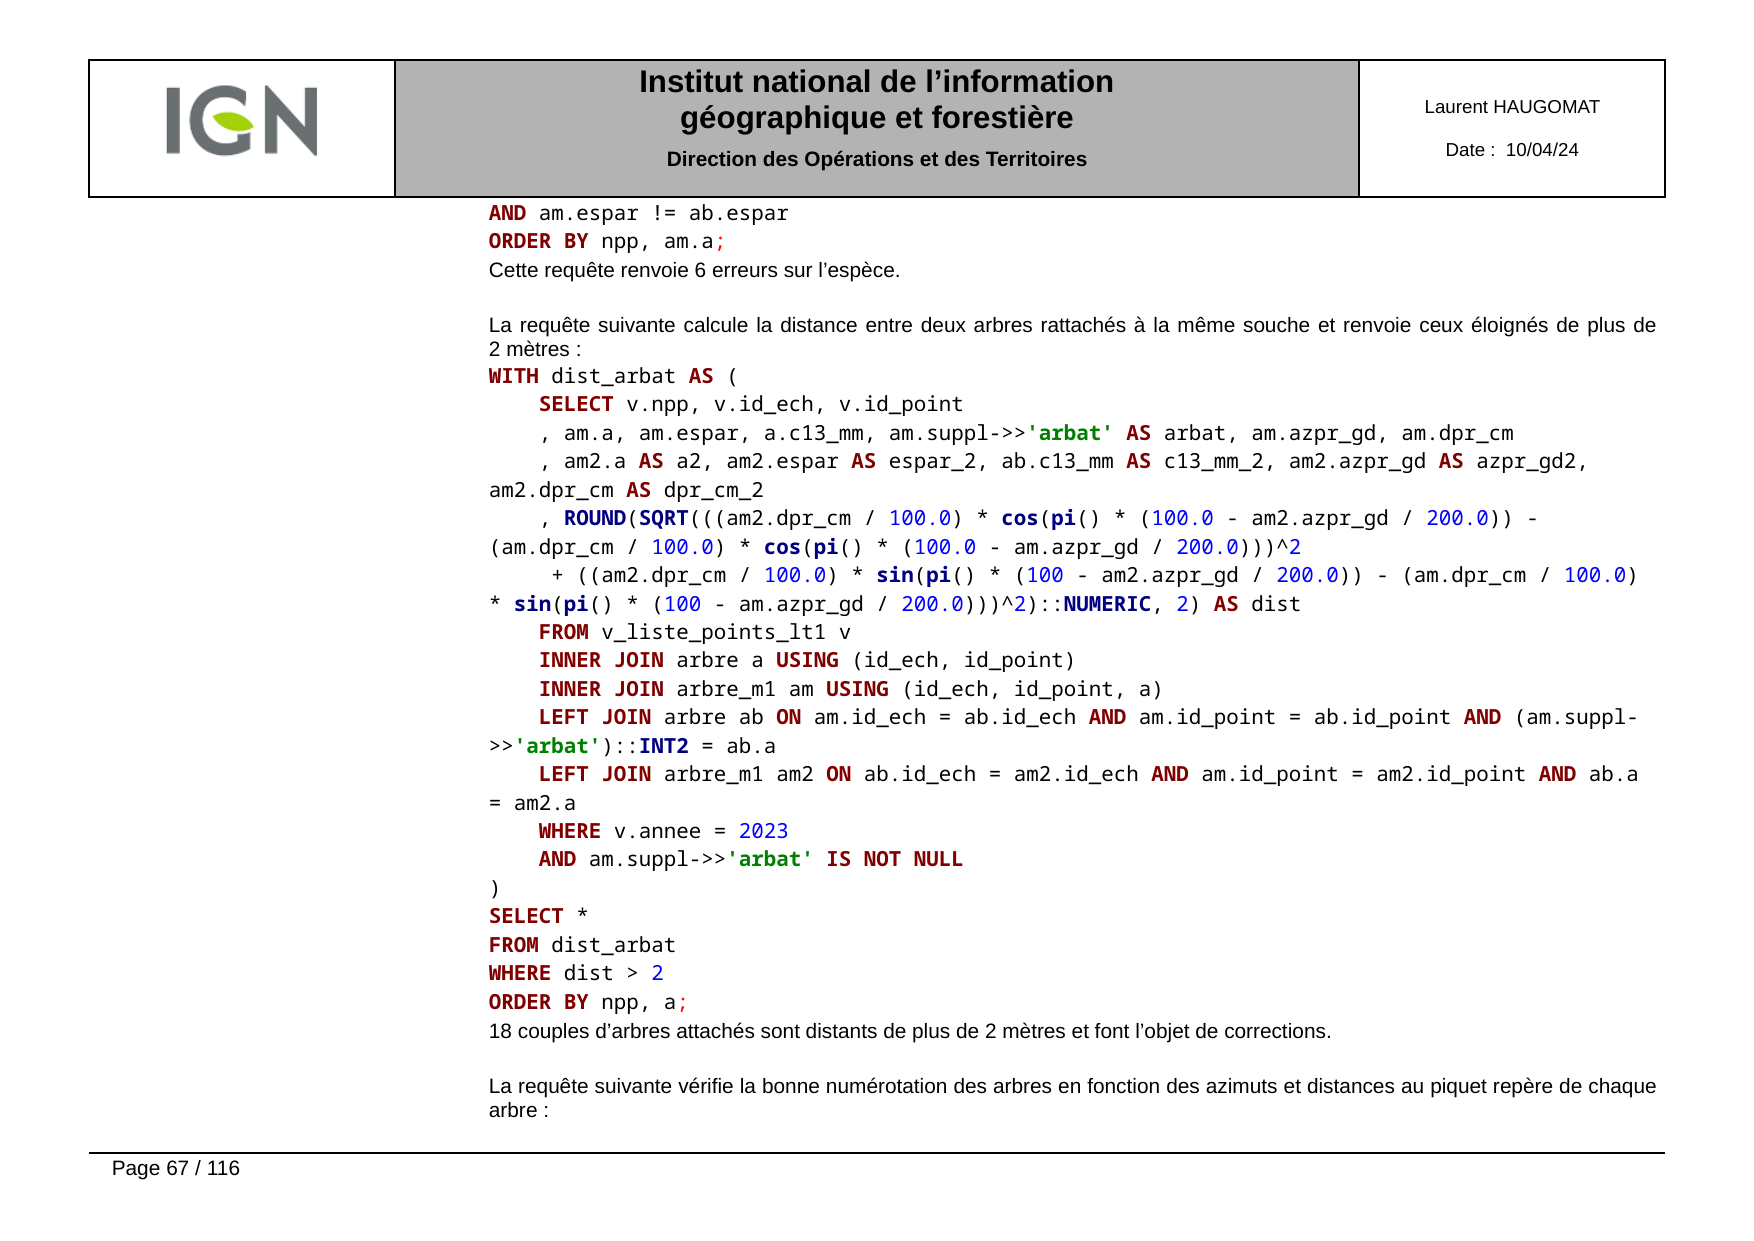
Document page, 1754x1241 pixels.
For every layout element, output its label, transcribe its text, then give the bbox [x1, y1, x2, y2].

table_cell [89, 198, 483, 1128]
picture [141, 62, 343, 180]
table_cell AND am.espar != ab.espar ORDER BY npp, am.a; Cette requête renvoie 6 erreurs sur l’espèce. La requête suivante calcule la distance entre deux arbres rattachés à la même souche et renvoie ceux éloignés de plus de 2 mètres : WITH dist_arbat AS ( SELECT v.npp, v.id_ech, v.id_point , am.a, am.espar, a.c13_mm, am.suppl->>'arbat' AS arbat, am.azpr_gd, am.dpr_cm , am2.a AS a2, am2.espar AS espar_2, ab.c13_mm AS c13_mm_2, am2.azpr_gd AS azpr_gd2, am2.dpr_cm AS dpr_cm_2 , ROUND(SQRT(((am2.dpr_cm / 100.0) * cos(pi() * (100.0 - am2.azpr_gd / 200.0)) - (am.dpr_cm / 100.0) * cos(pi() * (100.0 - am.azpr_gd / 200.0)))^2 + ((am2.dpr_cm / 100.0) * sin(pi() * (100 - am2.azpr_gd / 200.0)) - (am.dpr_cm / 100.0) * sin(pi() * (100 - am.azpr_gd / 200.0)))^2)::NUMERIC, 2) AS dist FROM v_liste_points_lt1 v INNER JOIN arbre a USING (id_ech, id_point) INNER JOIN arbre_m1 am USING (id_ech, id_point, a) LEFT JOIN arbre ab ON am.id_ech = ab.id_ech AND am.id_point = ab.id_point AND (am.suppl->>'arbat')::INT2 = ab.a LEFT JOIN arbre_m1 am2 ON ab.id_ech = am2.id_ech AND am.id_point = am2.id_point AND ab.a = am2.a WHERE v.annee = 2023 AND am.suppl->>'arbat' IS NOT NULL ) SELECT * FROM dist_arbat WHERE dist > 2 ORDER BY npp, a; 18 couples d’arbres attachés sont distants de plus de 2 mètres et font l’objet de corrections. La requête suivante vérifie la bonne numérotation des arbres en fonction des azimuts et distances au piquet repère de chaque arbre : [483, 198, 1665, 1128]
